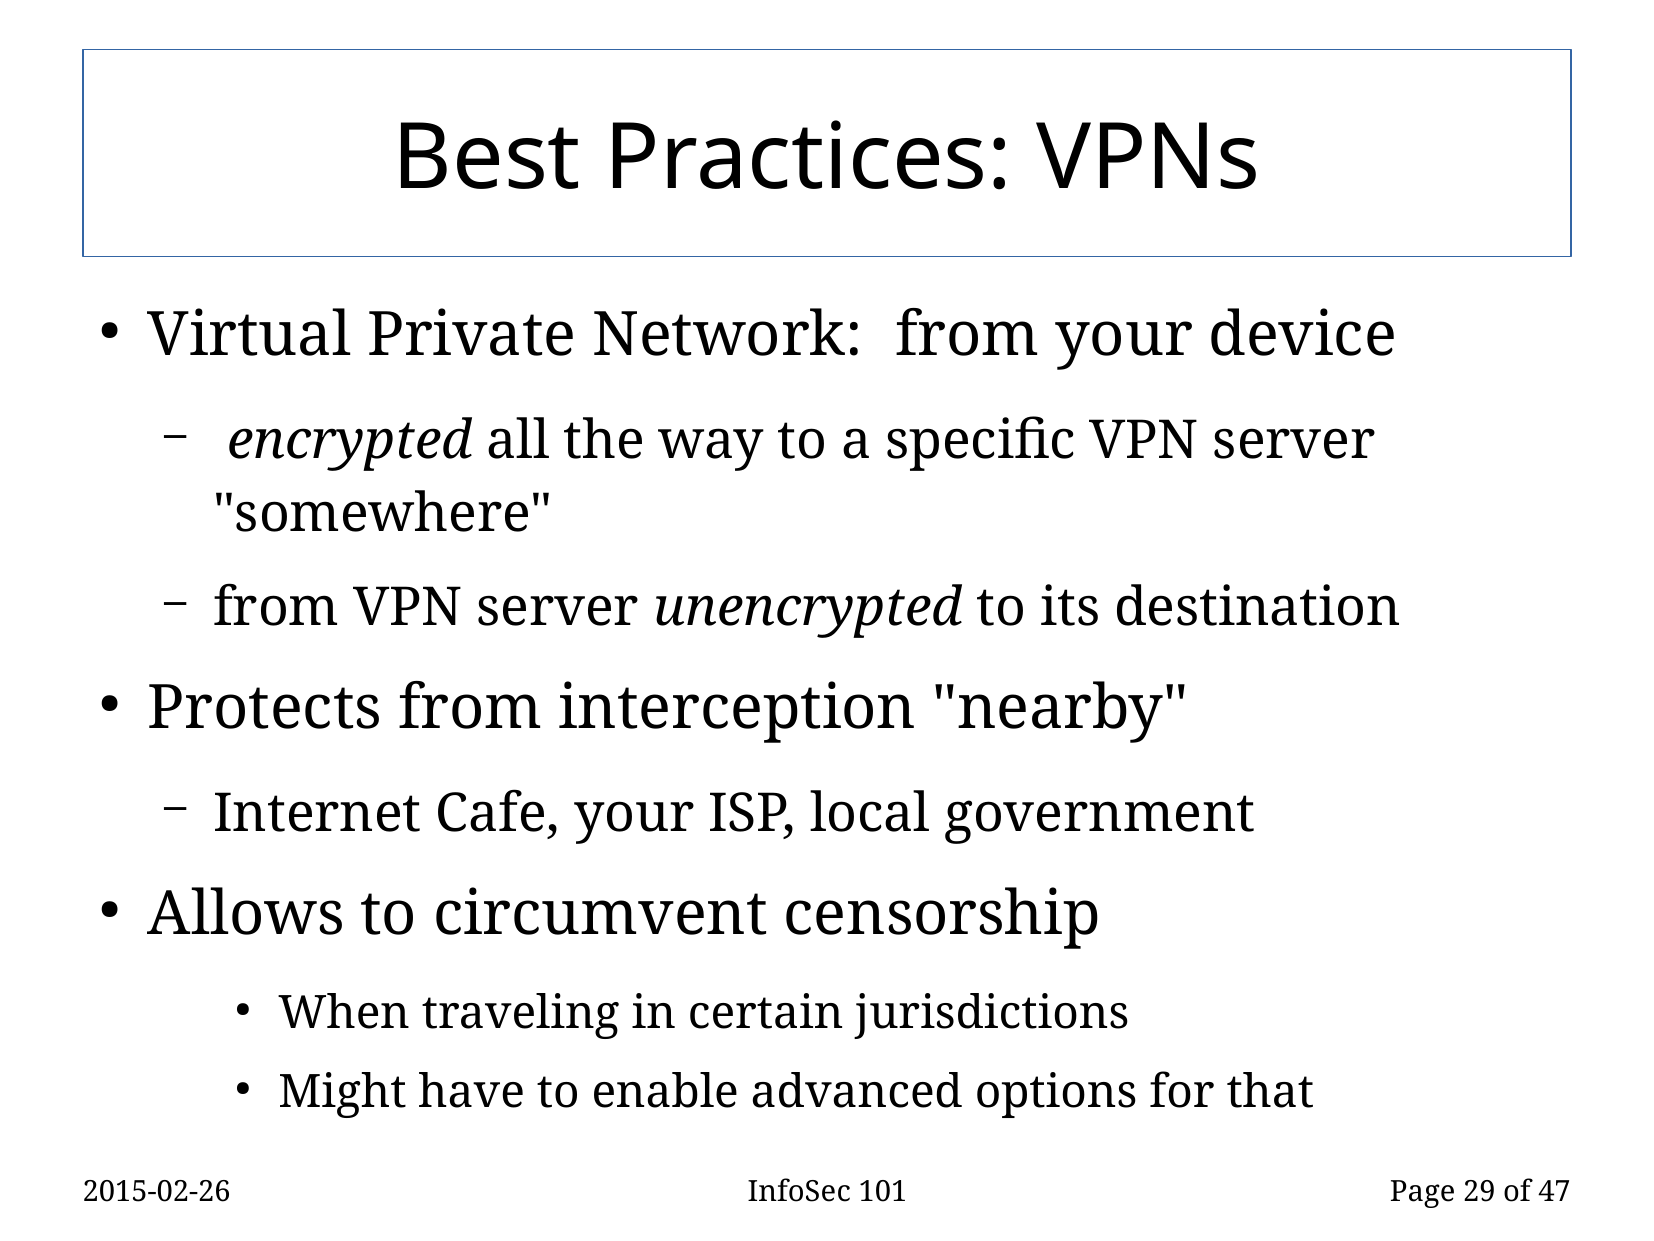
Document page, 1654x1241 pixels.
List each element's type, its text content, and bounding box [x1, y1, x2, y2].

title Best Practices: VPNs [82, 49, 1571, 257]
list Virtual Private Network: from your device encrypted all the way to a specific VPN server "somewhere" from VPN server unencrypted to its destination Protects from interception "nearby" Internet Cafe, your ISP, local government Allows to circumvent censorship When traveling in certain jurisdictions Might have to enable advanced options for that [82, 290, 1571, 1126]
